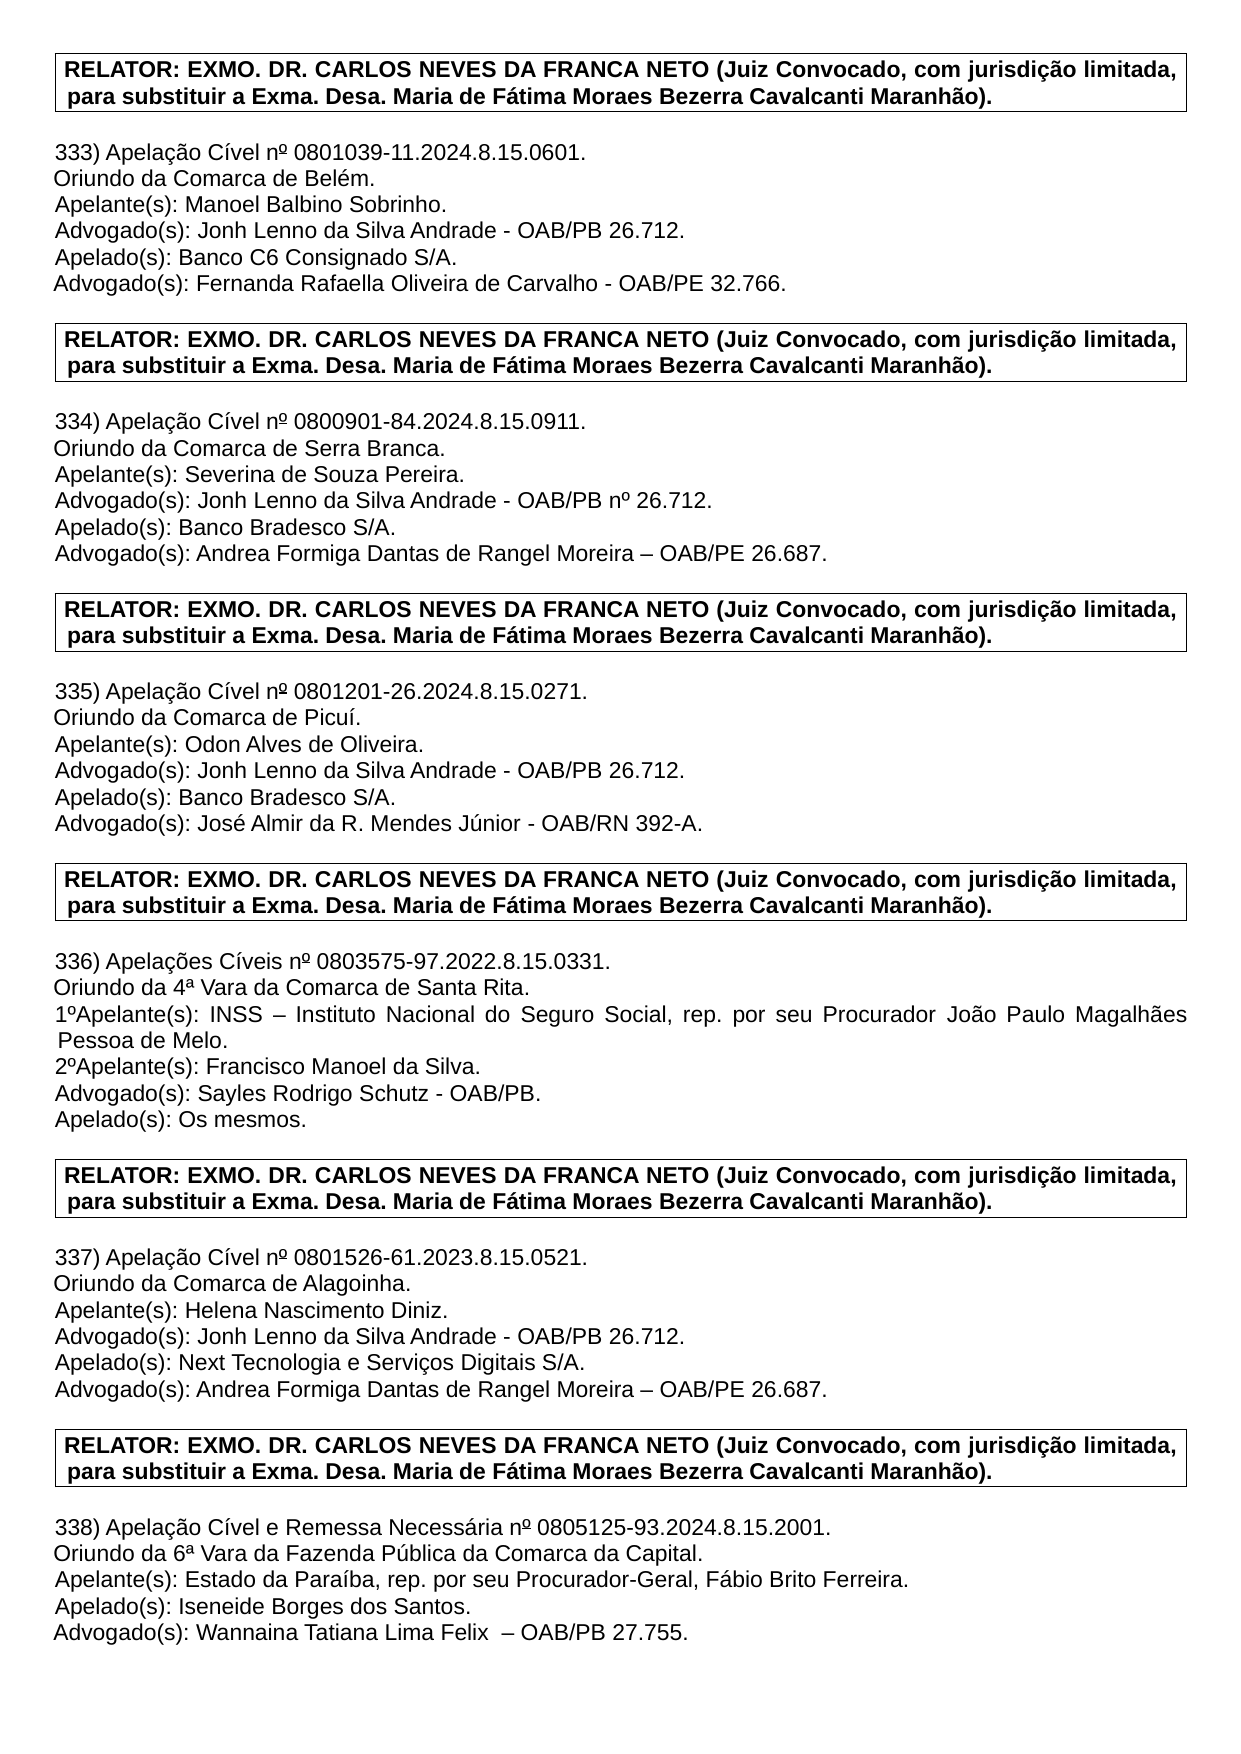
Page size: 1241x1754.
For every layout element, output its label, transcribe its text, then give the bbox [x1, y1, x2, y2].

text Advogado(s): Andrea Formiga Dantas de Rangel Moreira – OAB/PE 26.687. [54, 1376, 1187, 1402]
text Apelado(s): Banco Bradesco S/A. [54, 783, 1187, 810]
text Advogado(s): Jonh Lenno da Silva Andrade - OAB/PB 26.712. [54, 217, 1187, 244]
text Apelante(s): Odon Alves de Oliveira. [54, 731, 1187, 757]
text Advogado(s): Sayles Rodrigo Schutz - OAB/PB. [54, 1079, 1187, 1106]
text Apelante(s): Estado da Paraíba, rep. por seu Procurador-Geral, Fábio Brito Ferreira. [54, 1566, 1187, 1593]
text Advogado(s): Andrea Formiga Dantas de Rangel Moreira – OAB/PE 26.687. [54, 540, 1187, 566]
text 334) Apelação Cível nº 0800901-84.2024.8.15.0911. [54, 408, 1187, 434]
text RELATOR: EXMO. DR. CARLOS NEVES DA FRANCA NETO (Juiz Convocado, com jurisdição limitada, para substituir a Exma. Desa. Maria de Fátima Moraes Bezerra Cavalcanti Maranhão). [56, 1160, 1186, 1217]
text Advogado(s): Jonh Lenno da Silva Andrade - OAB/PB 26.712. [54, 757, 1187, 783]
text Oriundo da Comarca de Picuí. [53, 704, 1187, 731]
text Oriundo da Comarca de Belém. [53, 165, 1187, 191]
text Oriundo da Comarca de Alagoinha. [53, 1270, 1187, 1297]
text Advogado(s): Fernanda Rafaella Oliveira de Carvalho - OAB/PE 32.766. [53, 270, 992, 297]
text Apelado(s): Banco Bradesco S/A. [54, 514, 1187, 540]
text RELATOR: EXMO. DR. CARLOS NEVES DA FRANCA NETO (Juiz Convocado, com jurisdição limitada, para substituir a Exma. Desa. Maria de Fátima Moraes Bezerra Cavalcanti Maranhão). [56, 54, 1186, 111]
text RELATOR: EXMO. DR. CARLOS NEVES DA FRANCA NETO (Juiz Convocado, com jurisdição limitada, para substituir a Exma. Desa. Maria de Fátima Moraes Bezerra Cavalcanti Maranhão). [56, 594, 1186, 651]
text Oriundo da 6ª Vara da Fazenda Pública da Comarca da Capital. [53, 1540, 1187, 1566]
text Apelado(s): Next Tecnologia e Serviços Digitais S/A. [54, 1349, 1187, 1376]
text 335) Apelação Cível nº 0801201-26.2024.8.15.0271. [54, 678, 1187, 704]
text Oriundo da 4ª Vara da Comarca de Santa Rita. [53, 974, 1187, 1001]
text Oriundo da Comarca de Serra Branca. [53, 434, 1187, 461]
text RELATOR: EXMO. DR. CARLOS NEVES DA FRANCA NETO (Juiz Convocado, com jurisdição limitada, para substituir a Exma. Desa. Maria de Fátima Moraes Bezerra Cavalcanti Maranhão). [56, 864, 1186, 920]
text 337) Apelação Cível nº 0801526-61.2023.8.15.0521. [54, 1244, 1187, 1270]
text Apelante(s): Severina de Souza Pereira. [54, 461, 1187, 487]
text Advogado(s): José Almir da R. Mendes Júnior - OAB/RN 392-A. [54, 810, 1187, 836]
text Advogado(s): Jonh Lenno da Silva Andrade - OAB/PB nº 26.712. [54, 487, 1187, 514]
text Apelado(s): Os mesmos. [54, 1106, 1187, 1132]
text 2ºApelante(s): Francisco Manoel da Silva. [54, 1053, 1187, 1079]
text RELATOR: EXMO. DR. CARLOS NEVES DA FRANCA NETO (Juiz Convocado, com jurisdição limitada, para substituir a Exma. Desa. Maria de Fátima Moraes Bezerra Cavalcanti Maranhão). [56, 324, 1186, 381]
text 1ºApelante(s): INSS – Instituto Nacional do Seguro Social, rep. por seu Procurador João Paulo Magalhães Pessoa de Melo. [54, 1001, 1187, 1053]
text Apelado(s): Banco C6 Consignado S/A. [54, 244, 1187, 270]
text RELATOR: EXMO. DR. CARLOS NEVES DA FRANCA NETO (Juiz Convocado, com jurisdição limitada, para substituir a Exma. Desa. Maria de Fátima Moraes Bezerra Cavalcanti Maranhão). [56, 1430, 1186, 1486]
text Advogado(s): Jonh Lenno da Silva Andrade - OAB/PB 26.712. [54, 1323, 1187, 1349]
text Apelante(s): Helena Nascimento Diniz. [54, 1297, 1187, 1323]
text 338) Apelação Cível e Remessa Necessária nº 0805125-93.2024.8.15.2001. [54, 1514, 1187, 1540]
text Apelante(s): Manoel Balbino Sobrinho. [54, 191, 1187, 217]
text 336) Apelações Cíveis nº 0803575-97.2022.8.15.0331. [54, 948, 1187, 974]
text Advogado(s): Wannaina Tatiana Lima Felix – OAB/PB 27.755. [53, 1619, 992, 1646]
text Apelado(s): Iseneide Borges dos Santos. [54, 1593, 1187, 1619]
text 333) Apelação Cível nº 0801039-11.2024.8.15.0601. [54, 138, 1187, 165]
